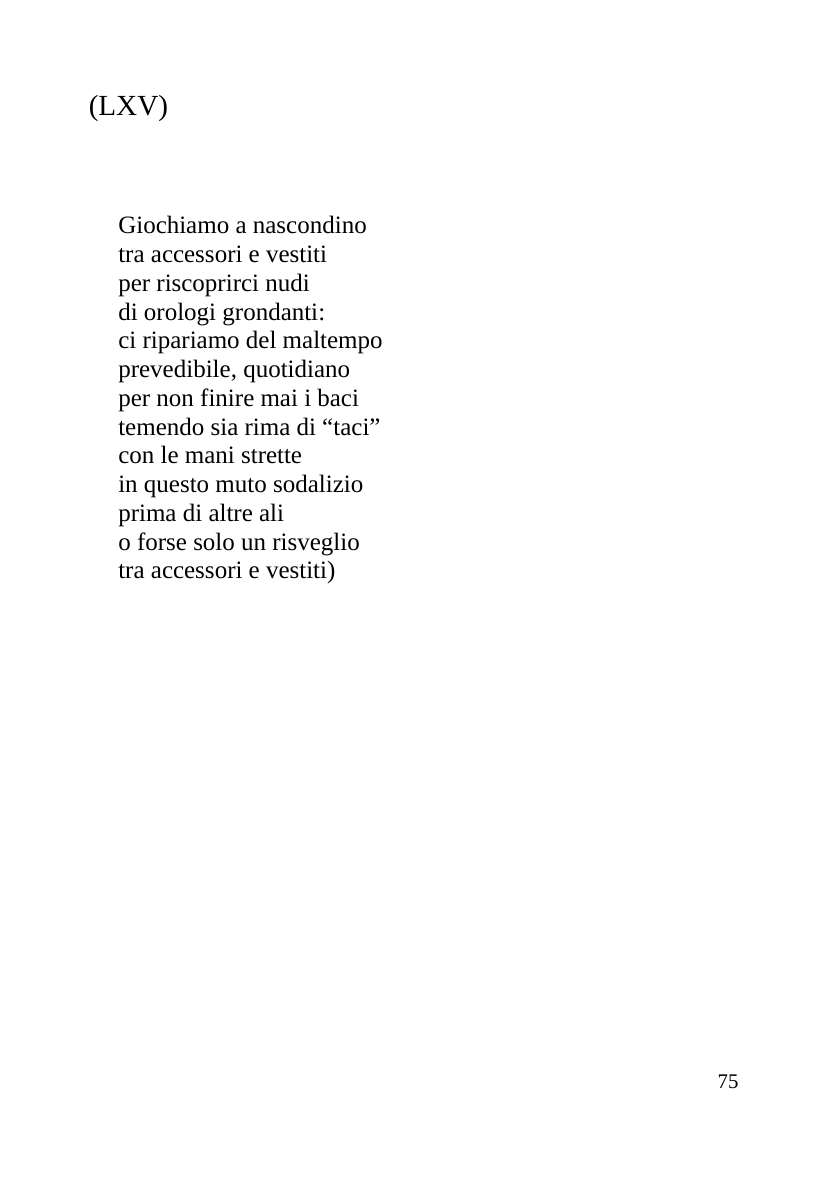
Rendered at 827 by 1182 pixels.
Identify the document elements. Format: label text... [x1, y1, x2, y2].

text prima di altre ali [118, 498, 738, 527]
text tra accessori e vestiti) [118, 556, 738, 584]
subtitle (LXV) [88, 88, 738, 122]
text per riscoprirci nudi [118, 268, 738, 297]
text tra accessori e vestiti [118, 239, 738, 268]
text in questo muto sodalizio [118, 469, 738, 498]
text per non finire mai i baci [118, 383, 738, 412]
text di orologi grondanti: [118, 297, 738, 326]
text ci ripariamo del maltempo [118, 326, 738, 354]
text Giochiamo a nascondino [118, 211, 738, 239]
text o forse solo un risveglio [118, 527, 738, 556]
text prevedibile, quotidiano [118, 354, 738, 383]
text con le mani strette [118, 441, 738, 469]
text temendo sia rima di “taci” [118, 412, 738, 441]
